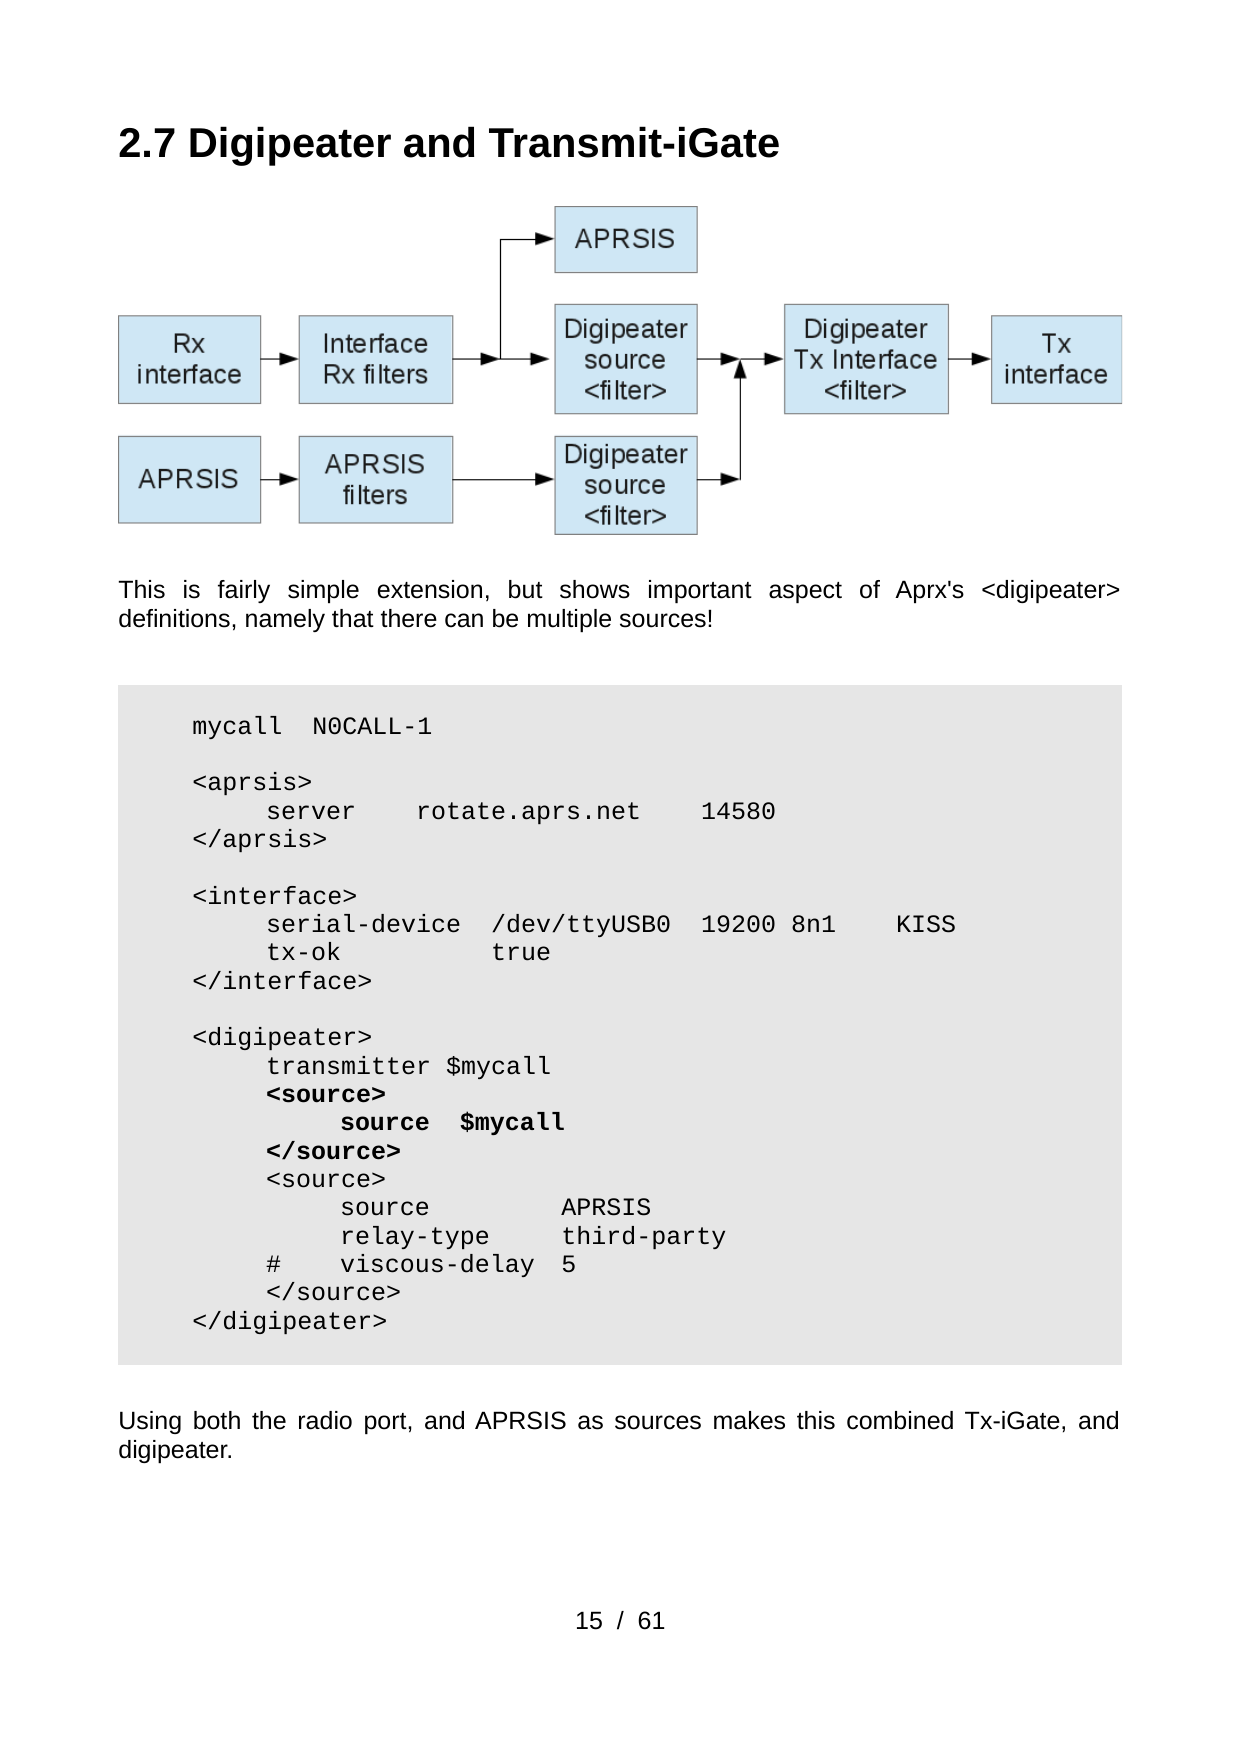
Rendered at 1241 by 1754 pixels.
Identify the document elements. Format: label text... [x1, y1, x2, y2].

text </source> [118, 1280, 1122, 1308]
text source $mycall [118, 1110, 1122, 1138]
text # viscous-delay 5 [118, 1252, 1122, 1280]
picture [118, 206, 1123, 535]
text transmitter $mycall [118, 1053, 1122, 1082]
text server rotate.aprs.net 14580 [118, 798, 1122, 827]
text serial-device /dev/ttyUSB0 19200 8n1 KISS [118, 912, 1122, 940]
text <source> [118, 1082, 1122, 1110]
text relay-type third-party [118, 1223, 1122, 1252]
text <interface> [118, 883, 1122, 912]
text source APRSIS [118, 1195, 1122, 1223]
subtitle Digipeater and Transmit-iGate [118, 118, 1122, 166]
text tx-ok true [118, 940, 1122, 968]
text mycall N0CALL-1 [118, 713, 1122, 742]
text <source> [118, 1167, 1122, 1195]
text Using both the radio port, and APRSIS as sources makes this combined Tx-iGate, and digipeater. [118, 1406, 1122, 1463]
text <aprsis> [118, 770, 1122, 798]
text </interface> [118, 968, 1122, 997]
text </source> [118, 1138, 1122, 1167]
text <digipeater> [118, 1025, 1122, 1053]
text </aprsis> [118, 827, 1122, 855]
text </digipeater> [118, 1308, 1122, 1337]
text This is fairly simple extension, but shows important aspect of Aprx's <digipeater> definitions, namely that there can be multiple sources! [118, 575, 1122, 633]
